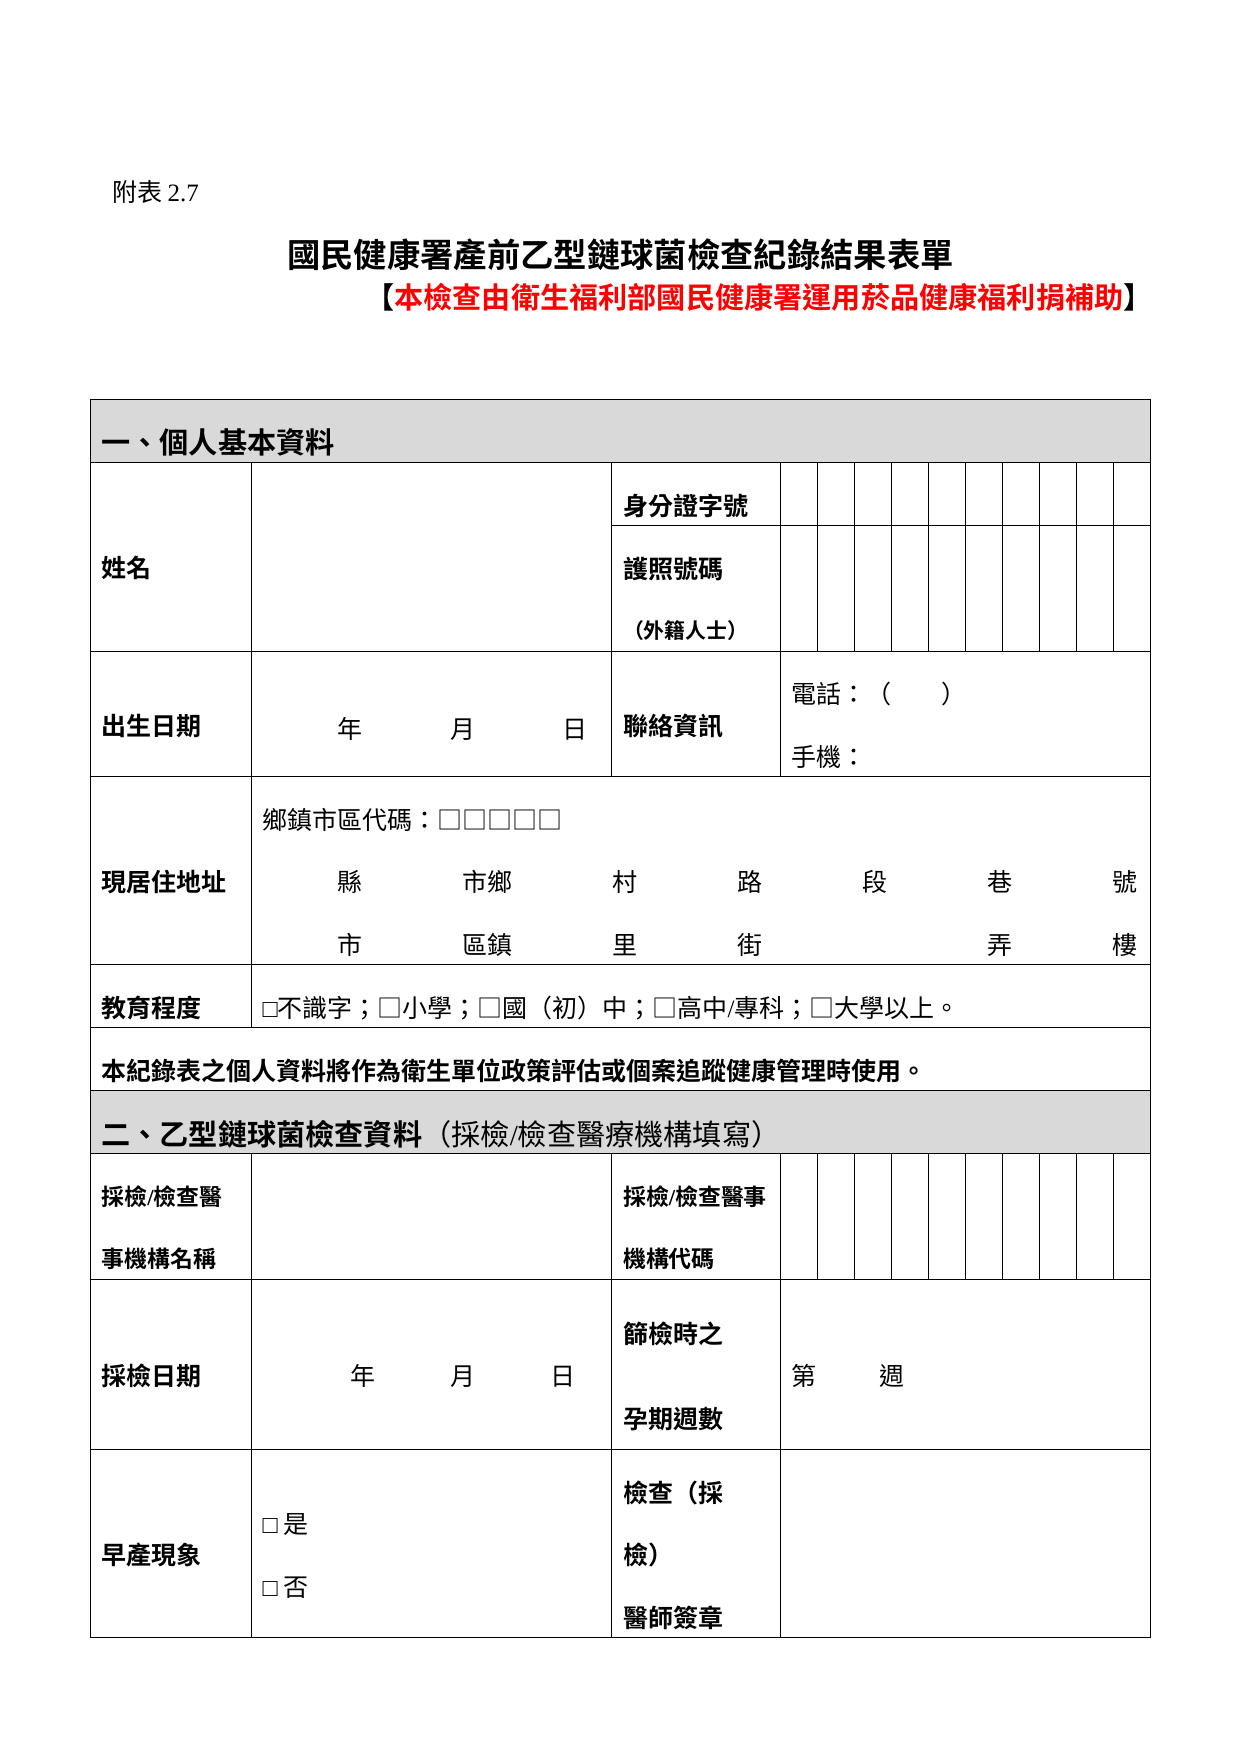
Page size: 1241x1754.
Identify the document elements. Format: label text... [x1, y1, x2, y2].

text 【本檢查由衛生福利部國民健康署運用菸品健康福利捐補助】 [365, 275, 1192, 317]
table_cell [1077, 526, 1113, 651]
table_cell 護照號碼 （外籍人士） [612, 526, 780, 651]
table_cell [818, 1154, 854, 1279]
table_cell [929, 1154, 965, 1279]
table_cell [929, 463, 965, 525]
table_cell 年 月 日 [252, 652, 611, 776]
table_cell 本紀錄表之個人資料將作為衛生單位政策評估或個案追蹤健康管理時使用。 [91, 1028, 1150, 1090]
table_cell [855, 463, 891, 525]
table_cell [1077, 1154, 1113, 1279]
table_cell [966, 1154, 1002, 1279]
table_cell 電話：（ ） 手機： [781, 652, 1150, 776]
table_cell [252, 463, 611, 651]
table_cell [892, 526, 928, 651]
table_cell 現居住地址 [91, 777, 251, 964]
table_cell 早產現象 [91, 1450, 251, 1637]
table_cell [892, 1154, 928, 1279]
table_cell 身分證字號 [612, 463, 780, 525]
table_cell [892, 463, 928, 525]
table_cell [781, 1450, 1150, 1637]
table_cell [1114, 463, 1150, 525]
table_cell [1003, 463, 1039, 525]
table_cell 教育程度 [91, 965, 251, 1027]
table_cell [1114, 526, 1150, 651]
table_cell [818, 463, 854, 525]
table_cell 年 月 日 [252, 1280, 611, 1449]
table_cell [1040, 526, 1076, 651]
table_cell 姓名 [91, 463, 251, 651]
table_cell [1003, 1154, 1039, 1279]
table_cell 第 週 [781, 1280, 1150, 1449]
table_cell [252, 1154, 611, 1279]
table_cell [855, 526, 891, 651]
table_cell 聯絡資訊 [612, 652, 780, 776]
table_cell [1040, 1154, 1076, 1279]
table_cell 採檢日期 [91, 1280, 251, 1449]
table_cell [818, 526, 854, 651]
table_cell [966, 526, 1002, 651]
table_cell [781, 463, 817, 525]
table_cell [1114, 1154, 1150, 1279]
table_cell [1077, 463, 1113, 525]
table_cell 採檢/檢查醫事 機構代碼 [612, 1154, 780, 1279]
table_cell □ 是 □ 否 [252, 1450, 611, 1637]
table_cell [929, 526, 965, 651]
table_cell [781, 526, 817, 651]
table_cell □不識字；□小學；□國（初）中；□高中/專科；□大學以上。 [252, 965, 1150, 1027]
table_cell 出生日期 [91, 652, 251, 776]
table_cell 檢查（採檢） 醫師簽章 [612, 1450, 780, 1637]
table_cell [781, 1154, 817, 1279]
table_cell 鄉鎮市區代碼：□□□□□ 縣 市鄉 村 路 段 巷 號 市 區鎮 里 街 弄 樓 [252, 777, 1150, 964]
table_header 一、個人基本資料 [91, 400, 1150, 462]
table_cell 採檢/檢查醫事機構名稱 [91, 1154, 251, 1279]
table_cell [1003, 526, 1039, 651]
table_cell [1040, 463, 1076, 525]
table_cell [855, 1154, 891, 1279]
text 附表2.7 [112, 149, 1128, 212]
table_cell 二、乙型鏈球菌檢查資料（採檢/檢查醫療機構填寫） [91, 1091, 1150, 1153]
table_cell 篩檢時之 孕期週數 [612, 1280, 780, 1449]
table_cell [966, 463, 1002, 525]
text 國民健康署產前乙型鏈球菌檢查紀錄結果表單 [112, 212, 1207, 357]
